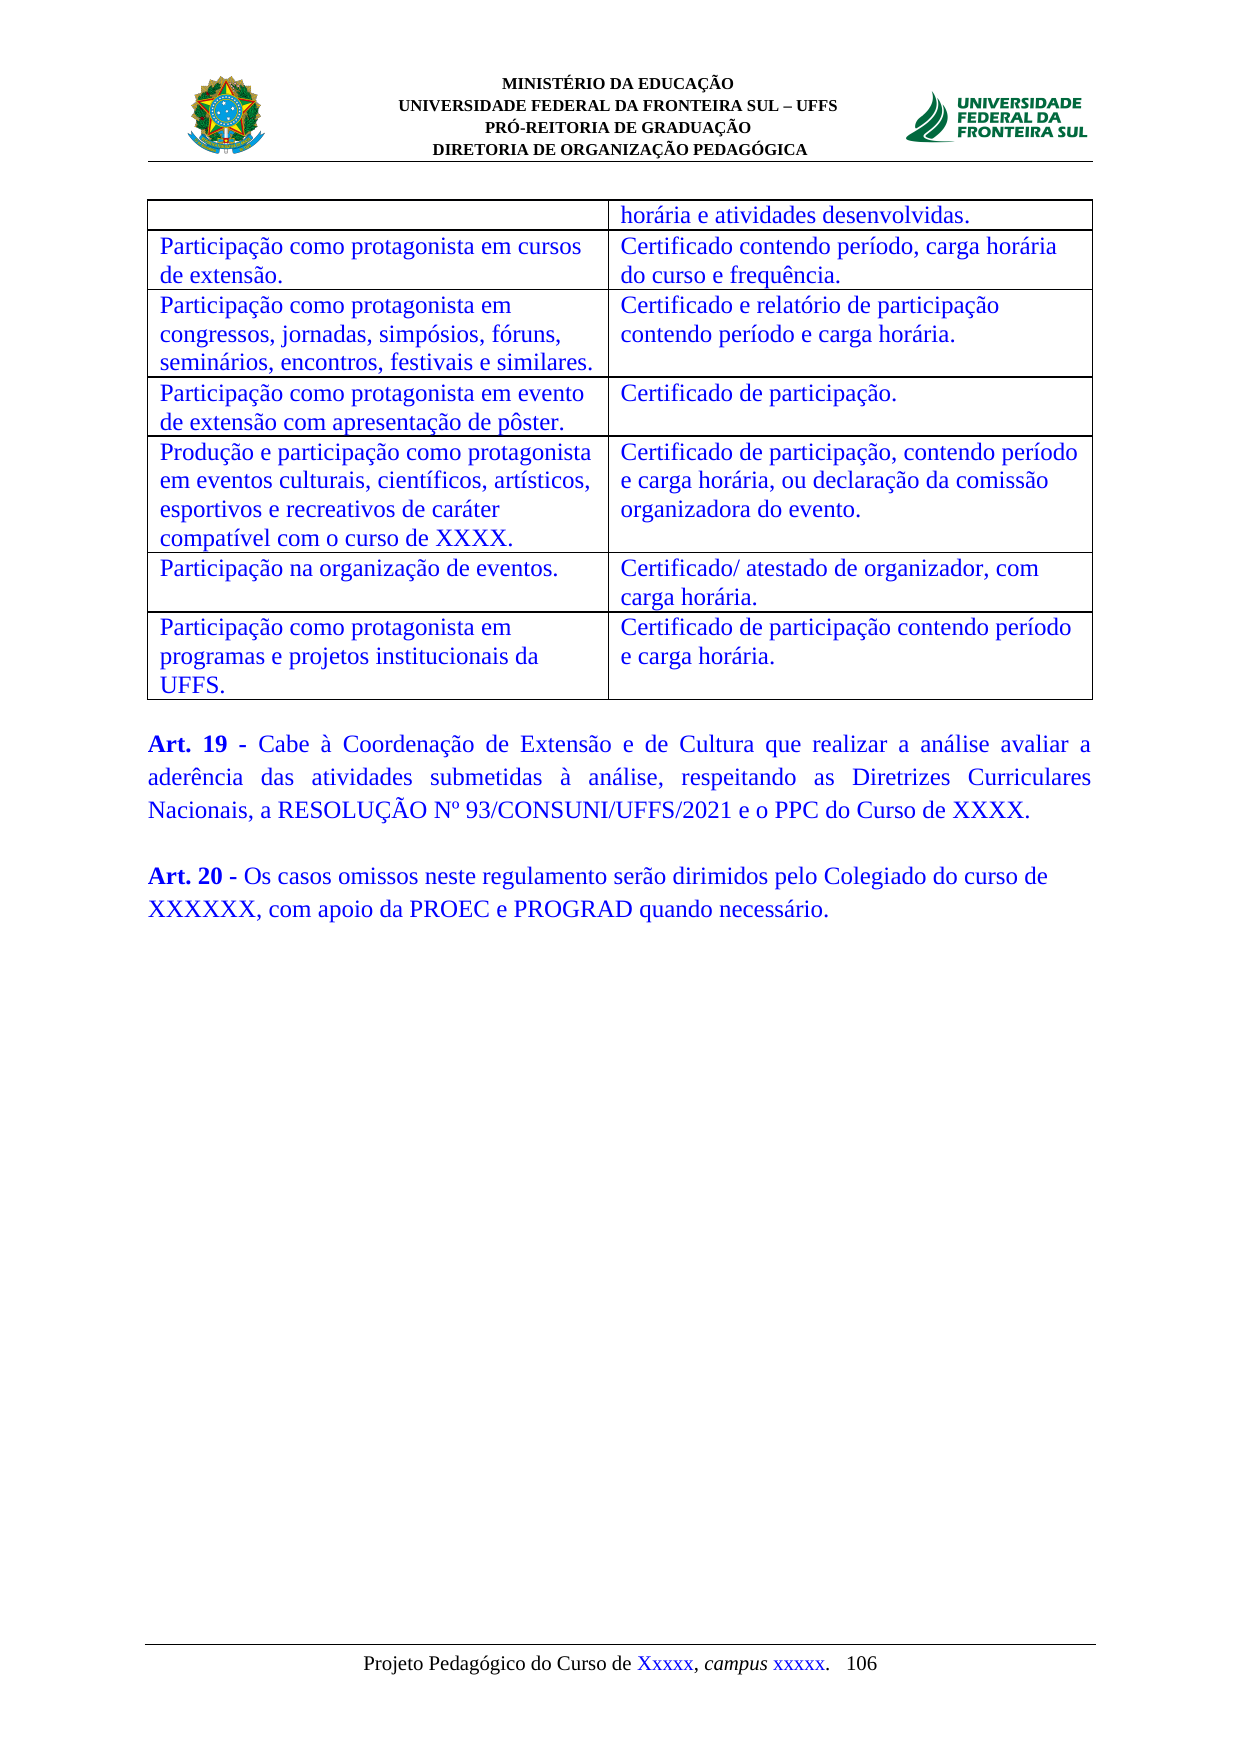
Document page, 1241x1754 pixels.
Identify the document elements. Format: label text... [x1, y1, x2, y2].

text Art. 19 - Cabe à Coordenação de Extensão e de Cultura que realizar a análise avaliar a aderência das atividades submetidas à análise, respeitando as Diretrizes Curriculares Nacionais, a RESOLUÇÃO Nº 93/CONSUNI/UFFS/2021 e o PPC do Curso de XXXX. [148, 729, 1093, 824]
table_cell horária e atividades desenvolvidas. [609, 201, 1092, 229]
table_cell Participação como protagonista em cursos de extensão. [148, 231, 608, 288]
table_cell Certificado/ atestado de organizador, com carga horária. [609, 553, 1092, 611]
text Art. 20 - Os casos omissos neste regulamento serão dirimidos pelo Colegiado do curso de XXXXXX, com apoio da PROEC e PROGRAD quando necessário. [148, 861, 1093, 923]
table_cell Participação na organização de eventos. [148, 553, 608, 611]
picture [187, 76, 265, 154]
table_cell Certificado e relatório de participação contendo período e carga horária. [609, 290, 1092, 376]
table_cell [148, 201, 608, 229]
table_cell Participação como protagonista em congressos, jornadas, simpósios, fóruns, seminários, encontros, festivais e similares. [148, 290, 608, 376]
table_cell Certificado de participação, contendo período e carga horária, ou declaração da comissão organizadora do evento. [609, 437, 1092, 552]
table_cell Certificado contendo período, carga horária do curso e frequência. [609, 231, 1092, 288]
table_cell Participação como protagonista em programas e projetos institucionais da UFFS. [148, 613, 608, 699]
picture [903, 90, 1090, 146]
table_cell Certificado de participação. [609, 378, 1092, 435]
table_cell Produção e participação como protagonista em eventos culturais, científicos, artísticos, esportivos e recreativos de caráter compatível com o curso de XXXX. [148, 437, 608, 552]
table_cell Participação como protagonista em evento de extensão com apresentação de pôster. [148, 378, 608, 435]
table_cell Certificado de participação contendo período e carga horária. [609, 613, 1092, 699]
